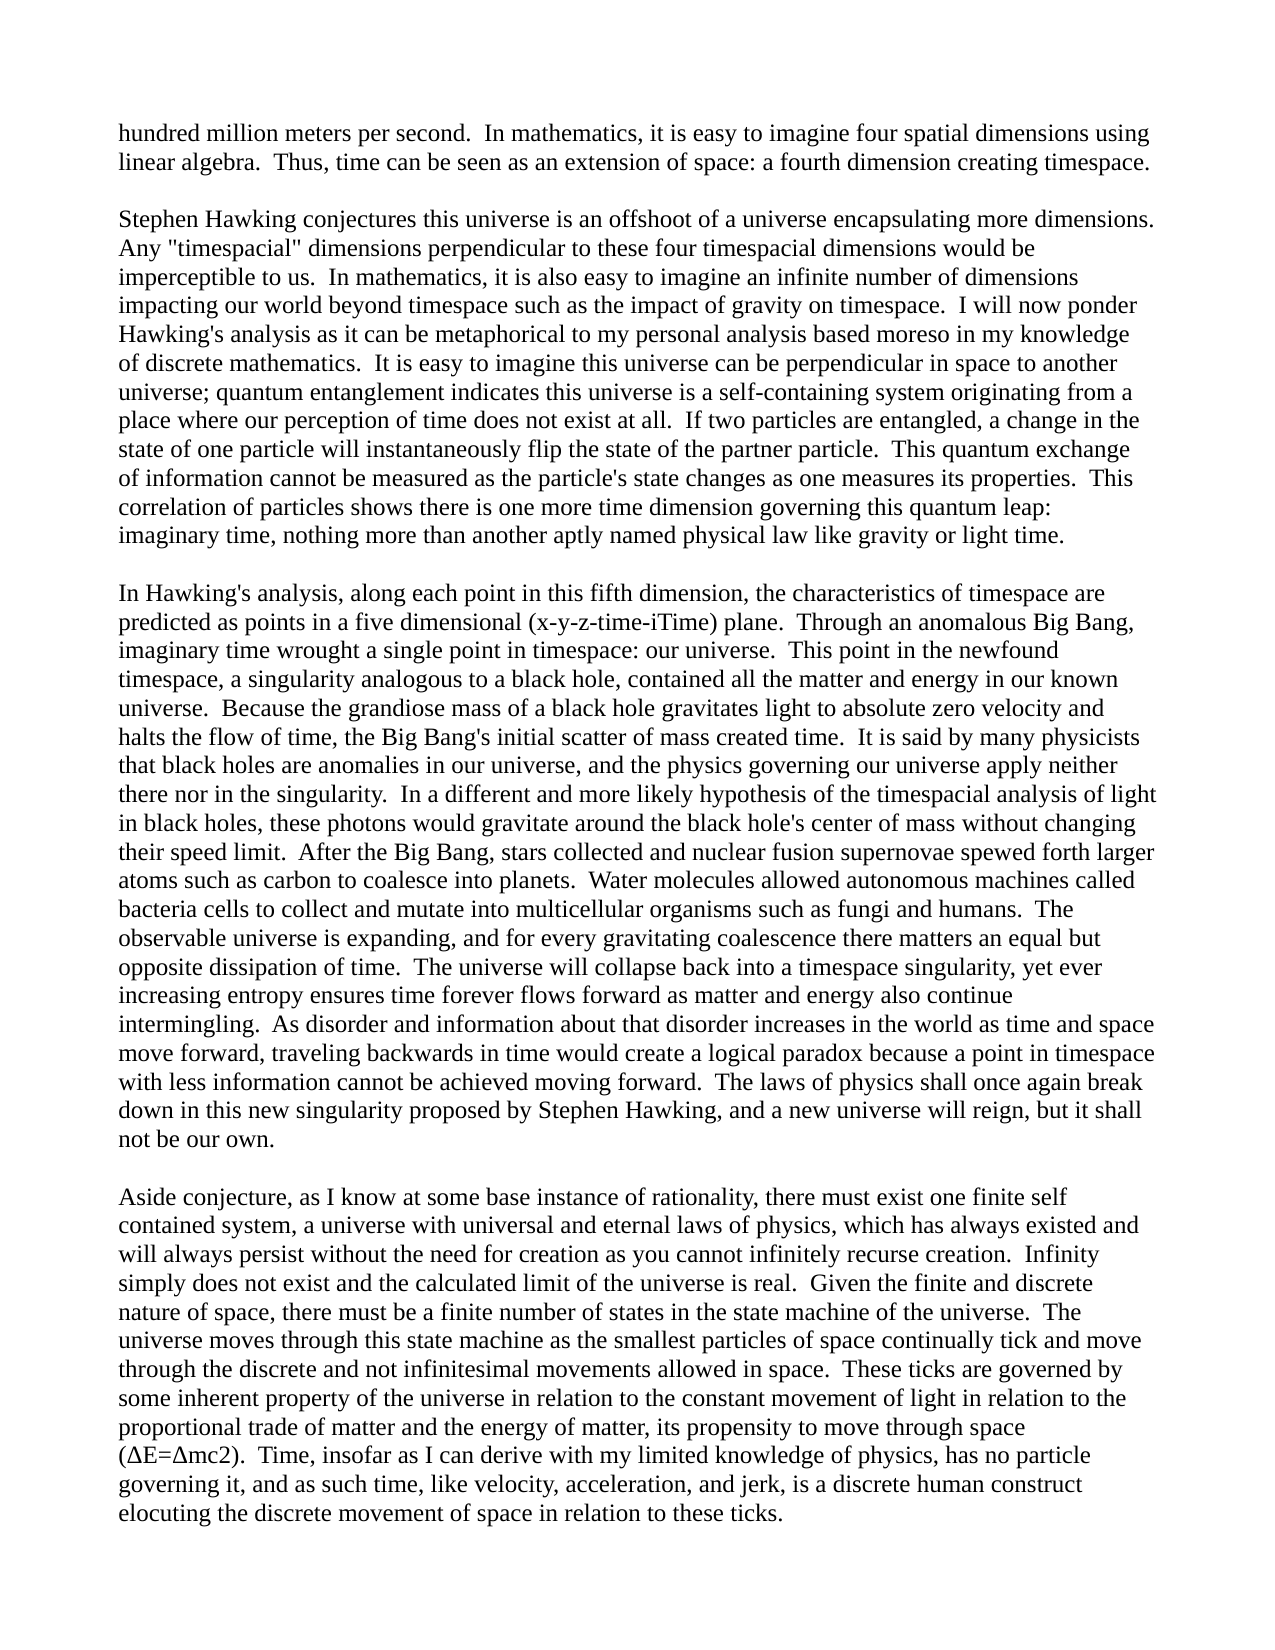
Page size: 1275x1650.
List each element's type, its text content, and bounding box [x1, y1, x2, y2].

text hundred million meters per second. In mathematics, it is easy to imagine four spatial dimensions using linear algebra. Thus, time can be seen as an extension of space: a fourth dimension creating timespace. [118, 118, 1157, 176]
text Aside conjecture, as I know at some base instance of rationality, there must exist one finite self contained system, a universe with universal and eternal laws of physics, which has always existed and will always persist without the need for creation as you cannot infinitely recurse creation. Infinity simply does not exist and the calculated limit of the universe is real. Given the finite and discrete nature of space, there must be a finite number of states in the state machine of the universe. The universe moves through this state machine as the smallest particles of space continually tick and move through the discrete and not infinitesimal movements allowed in space. These ticks are governed by some inherent property of the universe in relation to the constant movement of light in relation to the proportional trade of matter and the energy of matter, its propensity to move through space (ΔE=Δmc2). Time, insofar as I can derive with my limited knowledge of physics, has no particle governing it, and as such time, like velocity, acceleration, and jerk, is a discrete human construct elocuting the discrete movement of space in relation to these ticks. [118, 1182, 1157, 1527]
text In Hawking's analysis, along each point in this fifth dimension, the characteristics of timespace are predicted as points in a five dimensional (x-y-z-time-iTime) plane. Through an anomalous Big Bang, imaginary time wrought a single point in timespace: our universe. This point in the newfound timespace, a singularity analogous to a black hole, contained all the matter and energy in our known universe. Because the grandiose mass of a black hole gravitates light to absolute zero velocity and halts the flow of time, the Big Bang's initial scatter of mass created time. It is said by many physicists that black holes are anomalies in our universe, and the physics governing our universe apply neither there nor in the singularity. In a different and more likely hypothesis of the timespacial analysis of light in black holes, these photons would gravitate around the black hole's center of mass without changing their speed limit. After the Big Bang, stars collected and nuclear fusion supernovae spewed forth larger atoms such as carbon to coalesce into planets. Water molecules allowed autonomous machines called bacteria cells to collect and mutate into multicellular organisms such as fungi and humans. The observable universe is expanding, and for every gravitating coalescence there matters an equal but opposite dissipation of time. The universe will collapse back into a timespace singularity, yet ever increasing entropy ensures time forever flows forward as matter and energy also continue intermingling. As disorder and information about that disorder increases in the world as time and space move forward, traveling backwards in time would create a logical paradox because a point in timespace with less information cannot be achieved moving forward. The laws of physics shall once again break down in this new singularity proposed by Stephen Hawking, and a new universe will reign, but it shall not be our own. [118, 578, 1157, 1153]
text Stephen Hawking conjectures this universe is an offshoot of a universe encapsulating more dimensions. Any "timespacial" dimensions perpendicular to these four timespacial dimensions would be imperceptible to us. In mathematics, it is also easy to imagine an infinite number of dimensions impacting our world beyond timespace such as the impact of gravity on timespace. I will now ponder Hawking's analysis as it can be metaphorical to my personal analysis based moreso in my knowledge of discrete mathematics. It is easy to imagine this universe can be perpendicular in space to another universe; quantum entanglement indicates this universe is a self-containing system originating from a place where our perception of time does not exist at all. If two particles are entangled, a change in the state of one particle will instantaneously flip the state of the partner particle. This quantum exchange of information cannot be measured as the particle's state changes as one measures its properties. This correlation of particles shows there is one more time dimension governing this quantum leap: imaginary time, nothing more than another aptly named physical law like gravity or light time. [118, 204, 1157, 549]
